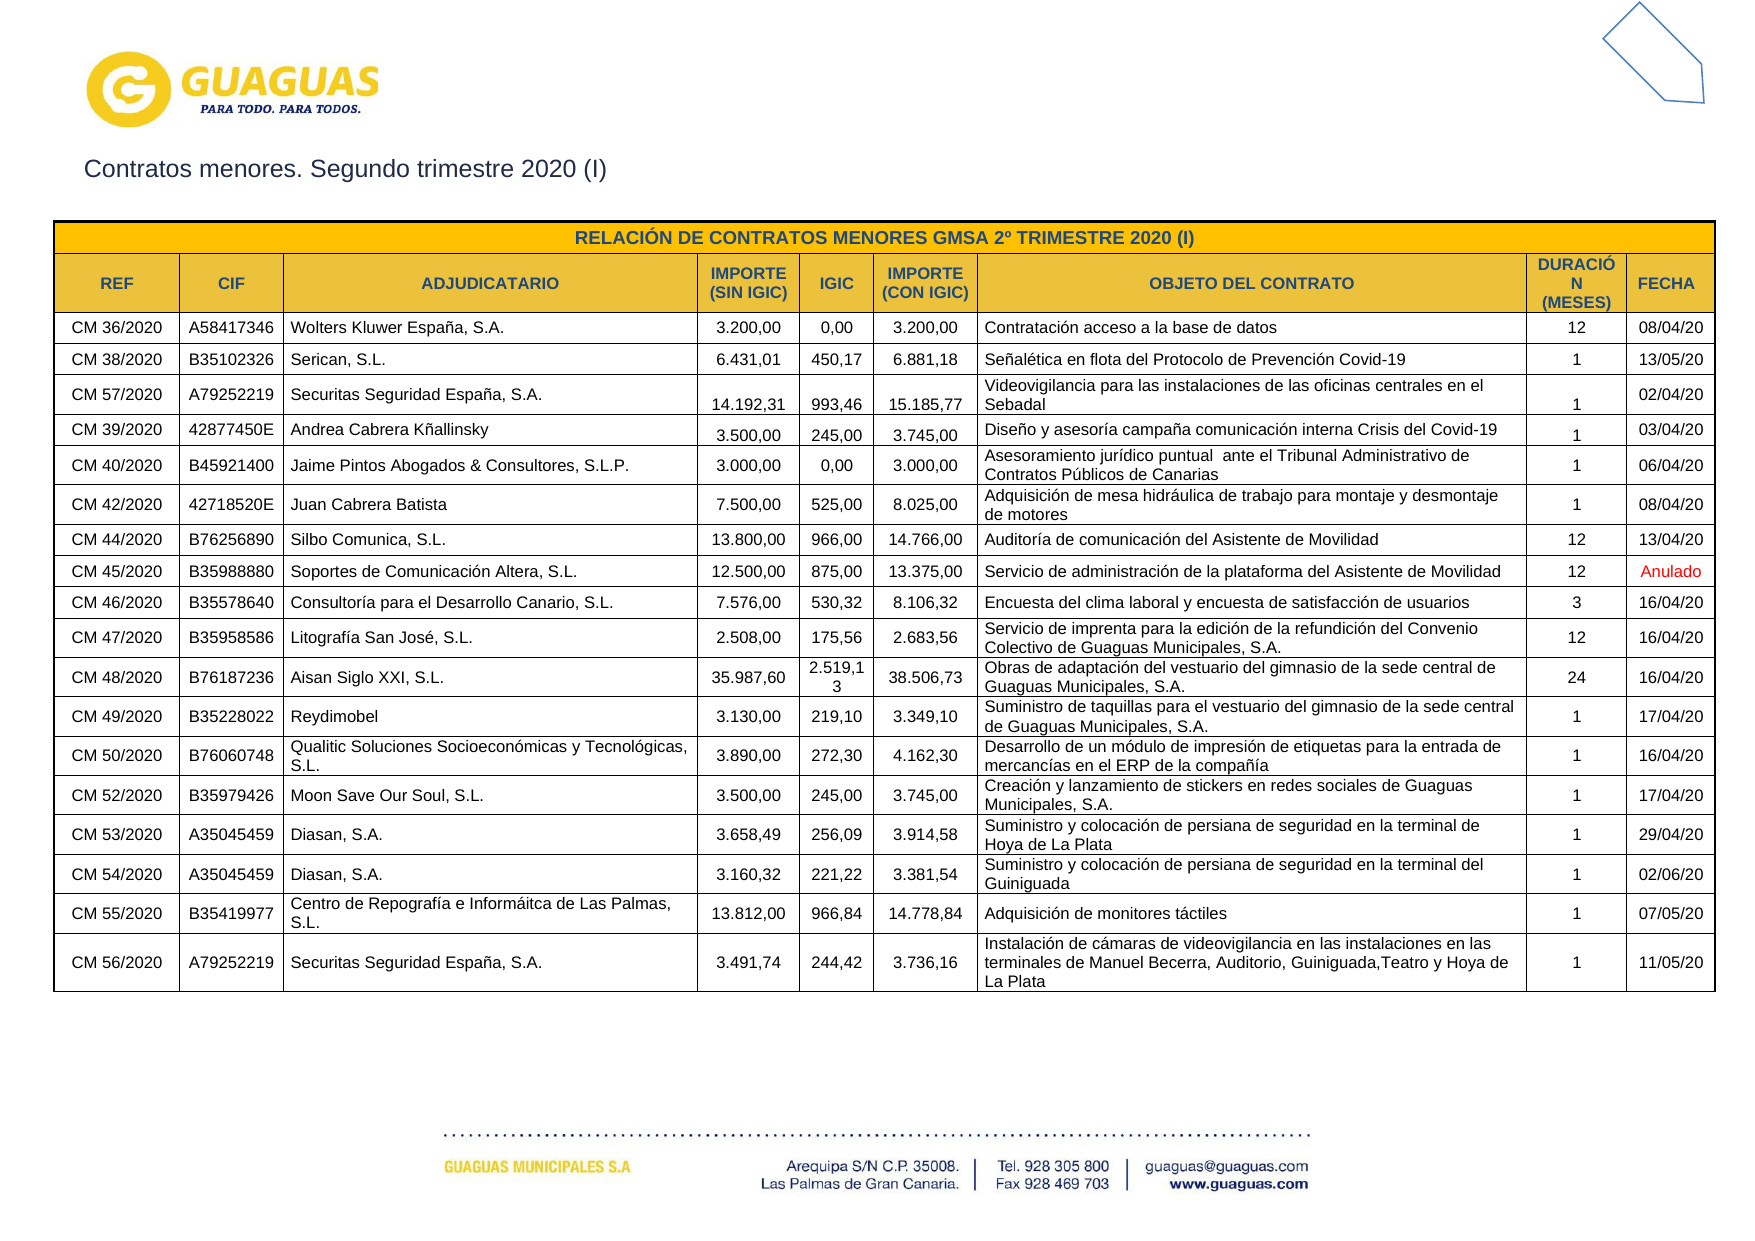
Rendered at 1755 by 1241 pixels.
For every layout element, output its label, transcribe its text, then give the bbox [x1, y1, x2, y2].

table_cell Qualitic Soluciones Socioeconómicas y Tecnológicas, S.L. [284, 737, 697, 775]
table_cell B35988880 [180, 556, 283, 586]
table_cell 1 [1527, 415, 1626, 445]
table_cell FECHA [1627, 254, 1714, 312]
table_cell 3.000,00 [874, 446, 977, 484]
table_cell 6.431,01 [698, 344, 799, 374]
table_cell 993,46 [800, 375, 873, 414]
table_cell Asesoramiento jurídico puntual ante el Tribunal Administrativo de Contratos Públicos de Canarias [978, 446, 1526, 484]
table_cell Contratación acceso a la base de datos [978, 313, 1526, 343]
table_cell CM 54/2020 [55, 855, 179, 893]
table_cell 17/04/20 [1627, 697, 1714, 736]
table_cell 16/04/20 [1627, 737, 1714, 775]
table_cell REF [55, 254, 179, 312]
table_cell Adquisición de monitores táctiles [978, 894, 1526, 932]
table_cell Centro de Repografía e Informáitca de Las Palmas, S.L. [284, 894, 697, 932]
table_cell B35419977 [180, 894, 283, 932]
table_cell CM 36/2020 [55, 313, 179, 343]
table_cell 3.200,00 [698, 313, 799, 343]
table_cell 245,00 [800, 415, 873, 445]
table_cell 3.500,00 [698, 415, 799, 445]
table_cell 13.800,00 [698, 525, 799, 555]
table_cell 1 [1527, 855, 1626, 893]
table_cell B45921400 [180, 446, 283, 484]
table_cell 1 [1527, 894, 1626, 932]
table_cell CM 47/2020 [55, 619, 179, 657]
table_cell 244,42 [800, 934, 873, 991]
table_cell 0,00 [800, 446, 873, 484]
table_cell 11/05/20 [1627, 934, 1714, 991]
table_cell 14.778,84 [874, 894, 977, 932]
table_cell A79252219 [180, 375, 283, 414]
table_cell B76060748 [180, 737, 283, 775]
table_cell 1 [1527, 737, 1626, 775]
table_cell 08/04/20 [1627, 313, 1714, 343]
table_cell CM 46/2020 [55, 587, 179, 617]
table_cell 08/04/20 [1627, 485, 1714, 524]
table_cell 13/05/20 [1627, 344, 1714, 374]
table_cell Jaime Pintos Abogados & Consultores, S.L.P. [284, 446, 697, 484]
table_cell IMPORTE (CON IGIC) [874, 254, 977, 312]
table_cell 3.491,74 [698, 934, 799, 991]
table_cell 219,10 [800, 697, 873, 736]
table_cell Securitas Seguridad España, S.A. [284, 934, 697, 991]
table_cell 1 [1527, 934, 1626, 991]
picture [86, 51, 378, 128]
table_cell 15.185,77 [874, 375, 977, 414]
table_cell 03/04/20 [1627, 415, 1714, 445]
table_cell 35.987,60 [698, 658, 799, 696]
table_cell IGIC [800, 254, 873, 312]
table_cell Obras de adaptación del vestuario del gimnasio de la sede central de Guaguas Municipales, S.A. [978, 658, 1526, 696]
table_cell Aisan Siglo XXI, S.L. [284, 658, 697, 696]
table_cell Moon Save Our Soul, S.L. [284, 776, 697, 814]
table_cell CM 56/2020 [55, 934, 179, 991]
table_cell Servicio de administración de la plataforma del Asistente de Movilidad [978, 556, 1526, 586]
table_cell CM 48/2020 [55, 658, 179, 696]
table_cell 7.500,00 [698, 485, 799, 524]
table_cell 3.349,10 [874, 697, 977, 736]
table_cell 3.160,32 [698, 855, 799, 893]
table_cell 3.658,49 [698, 815, 799, 854]
table_cell 1 [1527, 446, 1626, 484]
table_cell B35578640 [180, 587, 283, 617]
table_cell 1 [1527, 776, 1626, 814]
table_cell 3.736,16 [874, 934, 977, 991]
table_cell 1 [1527, 485, 1626, 524]
table_cell Encuesta del clima laboral y encuesta de satisfacción de usuarios [978, 587, 1526, 617]
table_cell 450,17 [800, 344, 873, 374]
table_cell 16/04/20 [1627, 587, 1714, 617]
table_cell 245,00 [800, 776, 873, 814]
picture [443, 1134, 1311, 1194]
table_cell 12.500,00 [698, 556, 799, 586]
table_cell 4.162,30 [874, 737, 977, 775]
table_cell 2.519,13 [800, 658, 873, 696]
table_cell 17/04/20 [1627, 776, 1714, 814]
table_cell CM 52/2020 [55, 776, 179, 814]
table_cell CIF [180, 254, 283, 312]
table_cell 272,30 [800, 737, 873, 775]
table_cell B35228022 [180, 697, 283, 736]
table_cell Adquisición de mesa hidráulica de trabajo para montaje y desmontaje de motores [978, 485, 1526, 524]
table_cell 8.025,00 [874, 485, 977, 524]
table_cell CM 39/2020 [55, 415, 179, 445]
table_cell 42877450E [180, 415, 283, 445]
table_cell 12 [1527, 313, 1626, 343]
table_cell CM 42/2020 [55, 485, 179, 524]
table_cell DURACIÓN (MESES) [1527, 254, 1626, 312]
table_cell A58417346 [180, 313, 283, 343]
table_cell 875,00 [800, 556, 873, 586]
table_cell 1 [1527, 375, 1626, 414]
table_cell Diasan, S.A. [284, 815, 697, 854]
table_cell Videovigilancia para las instalaciones de las oficinas centrales en el Sebadal [978, 375, 1526, 414]
table_cell Diasan, S.A. [284, 855, 697, 893]
table_cell 2.508,00 [698, 619, 799, 657]
table_cell 3 [1527, 587, 1626, 617]
table_cell 06/04/20 [1627, 446, 1714, 484]
table_cell 3.200,00 [874, 313, 977, 343]
table_cell Consultoría para el Desarrollo Canario, S.L. [284, 587, 697, 617]
table_cell 3.500,00 [698, 776, 799, 814]
table_cell Andrea Cabrera Kñallinsky [284, 415, 697, 445]
table_cell Diseño y asesoría campaña comunicación interna Crisis del Covid-19 [978, 415, 1526, 445]
table_cell A79252219 [180, 934, 283, 991]
table_cell Servicio de imprenta para la edición de la refundición del Convenio Colectivo de Guaguas Municipales, S.A. [978, 619, 1526, 657]
table_cell Desarrollo de un módulo de impresión de etiquetas para la entrada de mercancías en el ERP de la compañía [978, 737, 1526, 775]
table_cell 14.766,00 [874, 525, 977, 555]
table_cell 3.745,00 [874, 415, 977, 445]
table_header RELACIÓN DE CONTRATOS MENORES GMSA 2º TRIMESTRE 2020 (I) [55, 223, 1714, 253]
table_cell 12 [1527, 556, 1626, 586]
table_cell B76187236 [180, 658, 283, 696]
table_cell Señalética en flota del Protocolo de Prevención Covid-19 [978, 344, 1526, 374]
table_cell 07/05/20 [1627, 894, 1714, 932]
table_cell B35102326 [180, 344, 283, 374]
table_cell CM 40/2020 [55, 446, 179, 484]
table_cell 3.914,58 [874, 815, 977, 854]
table_cell Soportes de Comunicación Altera, S.L. [284, 556, 697, 586]
table_cell Anulado [1627, 556, 1714, 586]
table_cell 256,09 [800, 815, 873, 854]
table_cell 13.375,00 [874, 556, 977, 586]
table_cell Suministro y colocación de persiana de seguridad en la terminal del Guiniguada [978, 855, 1526, 893]
table_cell 8.106,32 [874, 587, 977, 617]
table_cell B35958586 [180, 619, 283, 657]
table_cell CM 50/2020 [55, 737, 179, 775]
table_cell Juan Cabrera Batista [284, 485, 697, 524]
table_cell CM 55/2020 [55, 894, 179, 932]
table_cell IMPORTE (SIN IGIC) [698, 254, 799, 312]
table_cell Litografía San José, S.L. [284, 619, 697, 657]
table_cell A35045459 [180, 815, 283, 854]
table_cell Securitas Seguridad España, S.A. [284, 375, 697, 414]
table_cell 966,84 [800, 894, 873, 932]
table_cell Suministro y colocación de persiana de seguridad en la terminal de Hoya de La Plata [978, 815, 1526, 854]
table_cell 14.192,31 [698, 375, 799, 414]
table_cell 221,22 [800, 855, 873, 893]
table_cell 3.745,00 [874, 776, 977, 814]
table_cell 12 [1527, 619, 1626, 657]
table_cell 966,00 [800, 525, 873, 555]
table_cell 3.890,00 [698, 737, 799, 775]
table_cell 175,56 [800, 619, 873, 657]
table_cell 530,32 [800, 587, 873, 617]
table_cell 2.683,56 [874, 619, 977, 657]
table_cell Suministro de taquillas para el vestuario del gimnasio de la sede central de Guaguas Municipales, S.A. [978, 697, 1526, 736]
table_cell CM 44/2020 [55, 525, 179, 555]
table_cell 02/06/20 [1627, 855, 1714, 893]
table_cell Creación y lanzamiento de stickers en redes sociales de Guaguas Municipales, S.A. [978, 776, 1526, 814]
table_cell 3.381,54 [874, 855, 977, 893]
table_cell 13.812,00 [698, 894, 799, 932]
table_cell 0,00 [800, 313, 873, 343]
table_cell OBJETO DEL CONTRATO [978, 254, 1526, 312]
table_cell 29/04/20 [1627, 815, 1714, 854]
table_cell B76256890 [180, 525, 283, 555]
table_cell 13/04/20 [1627, 525, 1714, 555]
table_cell 02/04/20 [1627, 375, 1714, 414]
table_cell A35045459 [180, 855, 283, 893]
table_cell Instalación de cámaras de videovigilancia en las instalaciones en las terminales de Manuel Becerra, Auditorio, Guiniguada,Teatro y Hoya de La Plata [978, 934, 1526, 991]
table_cell ADJUDICATARIO [284, 254, 697, 312]
table_cell 42718520E [180, 485, 283, 524]
table_cell Auditoría de comunicación del Asistente de Movilidad [978, 525, 1526, 555]
table_cell 3.130,00 [698, 697, 799, 736]
table_cell 38.506,73 [874, 658, 977, 696]
table_cell Silbo Comunica, S.L. [284, 525, 697, 555]
table_cell B35979426 [180, 776, 283, 814]
table_cell CM 49/2020 [55, 697, 179, 736]
table_cell Serican, S.L. [284, 344, 697, 374]
table_cell 1 [1527, 815, 1626, 854]
table_cell CM 45/2020 [55, 556, 179, 586]
table_cell 7.576,00 [698, 587, 799, 617]
table_cell Reydimobel [284, 697, 697, 736]
text Contratos menores. Segundo trimestre 2020 (I) [84, 154, 1694, 183]
table_cell 12 [1527, 525, 1626, 555]
table_cell CM 53/2020 [55, 815, 179, 854]
table_cell 6.881,18 [874, 344, 977, 374]
table_cell CM 57/2020 [55, 375, 179, 414]
table_cell 24 [1527, 658, 1626, 696]
table_cell Wolters Kluwer España, S.A. [284, 313, 697, 343]
table_cell 1 [1527, 697, 1626, 736]
table_cell 16/04/20 [1627, 658, 1714, 696]
table_cell 525,00 [800, 485, 873, 524]
table_cell 1 [1527, 344, 1626, 374]
table_cell 16/04/20 [1627, 619, 1714, 657]
table_cell CM 38/2020 [55, 344, 179, 374]
table_cell 3.000,00 [698, 446, 799, 484]
